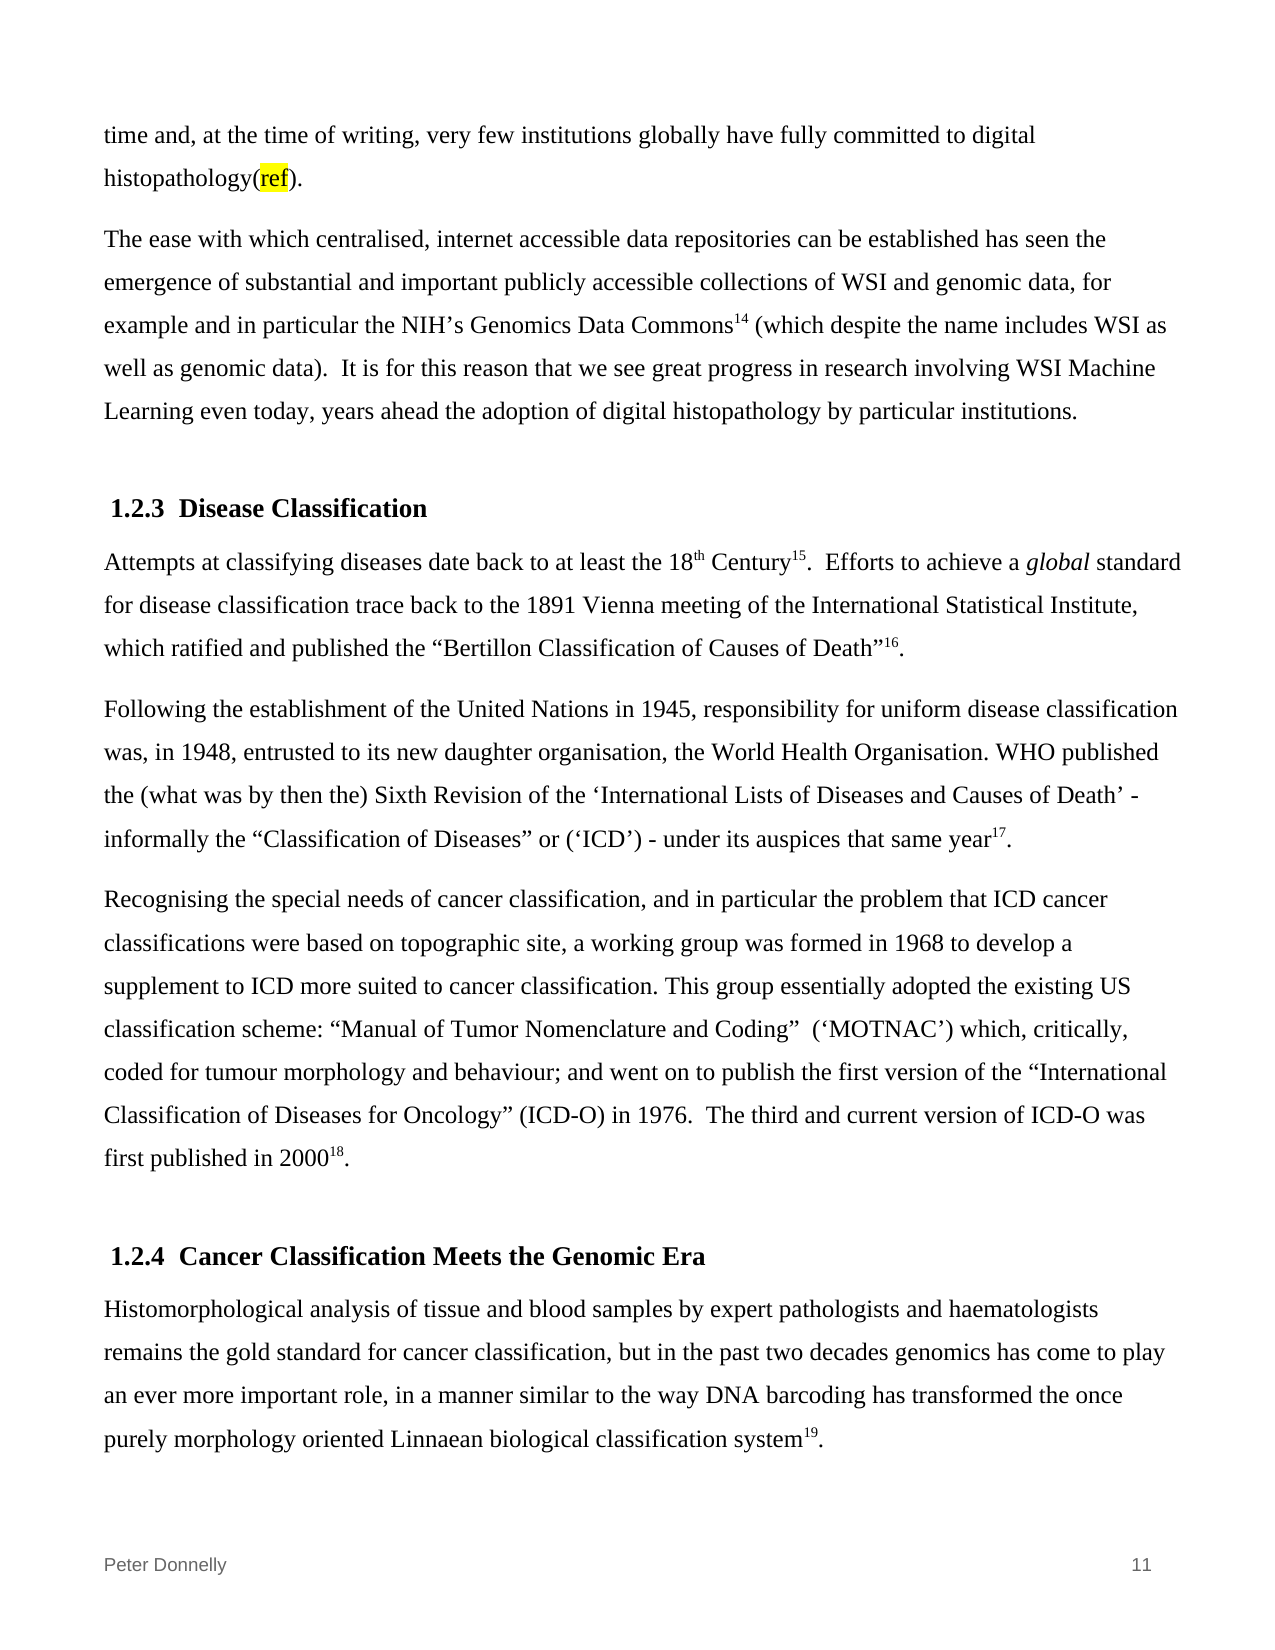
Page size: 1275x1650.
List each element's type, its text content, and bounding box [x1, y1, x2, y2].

text Recognising the special needs of cancer classification, and in particular the problem that ICD cancer classifications were based on topographic site, a working group was formed in 1968 to develop a supplement to ICD more suited to cancer classification. This group essentially adopted the existing US classification scheme: “Manual of Tumor Nomenclature and Coding” (‘MOTNAC’) which, critically, coded for tumour morphology and behaviour; and went on to publish the first version of the “International Classification of Diseases for Oncology” (ICD-O) in 1976. The third and current version of ICD-O was first published in 2000. [103, 884, 1181, 1172]
subtitle Cancer Classification Meets the Genomic Era [103, 1239, 1181, 1271]
text Following the establishment of the United Nations in 1945, responsibility for uniform disease classification was, in 1948, entrusted to its new daughter organisation, the World Health Organisation. WHO published the (what was by then the) Sixth Revision of the ‘International Lists of Diseases and Causes of Death’ - informally the “Classification of Diseases” or (‘ICD’) - under its auspices that same year. [103, 694, 1181, 852]
text Histomorphological analysis of tissue and blood samples by expert pathologists and haematologists remains the gold standard for cancer classification, but in the past two decades genomics has come to play an ever more important role, in a manner similar to the way DNA barcoding has transformed the once purely morphology oriented Linnaean biological classification system. [103, 1294, 1181, 1452]
text The ease with which centralised, internet accessible data repositories can be established has seen the emergence of substantial and important publicly accessible collections of WSI and genomic data, for example and in particular the NIH’s Genomics Data Commons (which despite the name includes WSI as well as genomic data). It is for this reason that we see great progress in research involving WSI Machine Learning even today, years ahead the adoption of digital histopathology by particular institutions. [103, 224, 1181, 425]
text time and, at the time of writing, very few institutions globally have fully committed to digital histopathology(ref). [103, 120, 1181, 192]
text Attempts at classifying diseases date back to at least the 18th Century. Efforts to achieve a global standard for disease classification trace back to the 1891 Vienna meeting of the International Statistical Institute, which ratified and published the “Bertillon Classification of Causes of Death”. [103, 547, 1181, 662]
subtitle Disease Classification [103, 492, 1181, 524]
